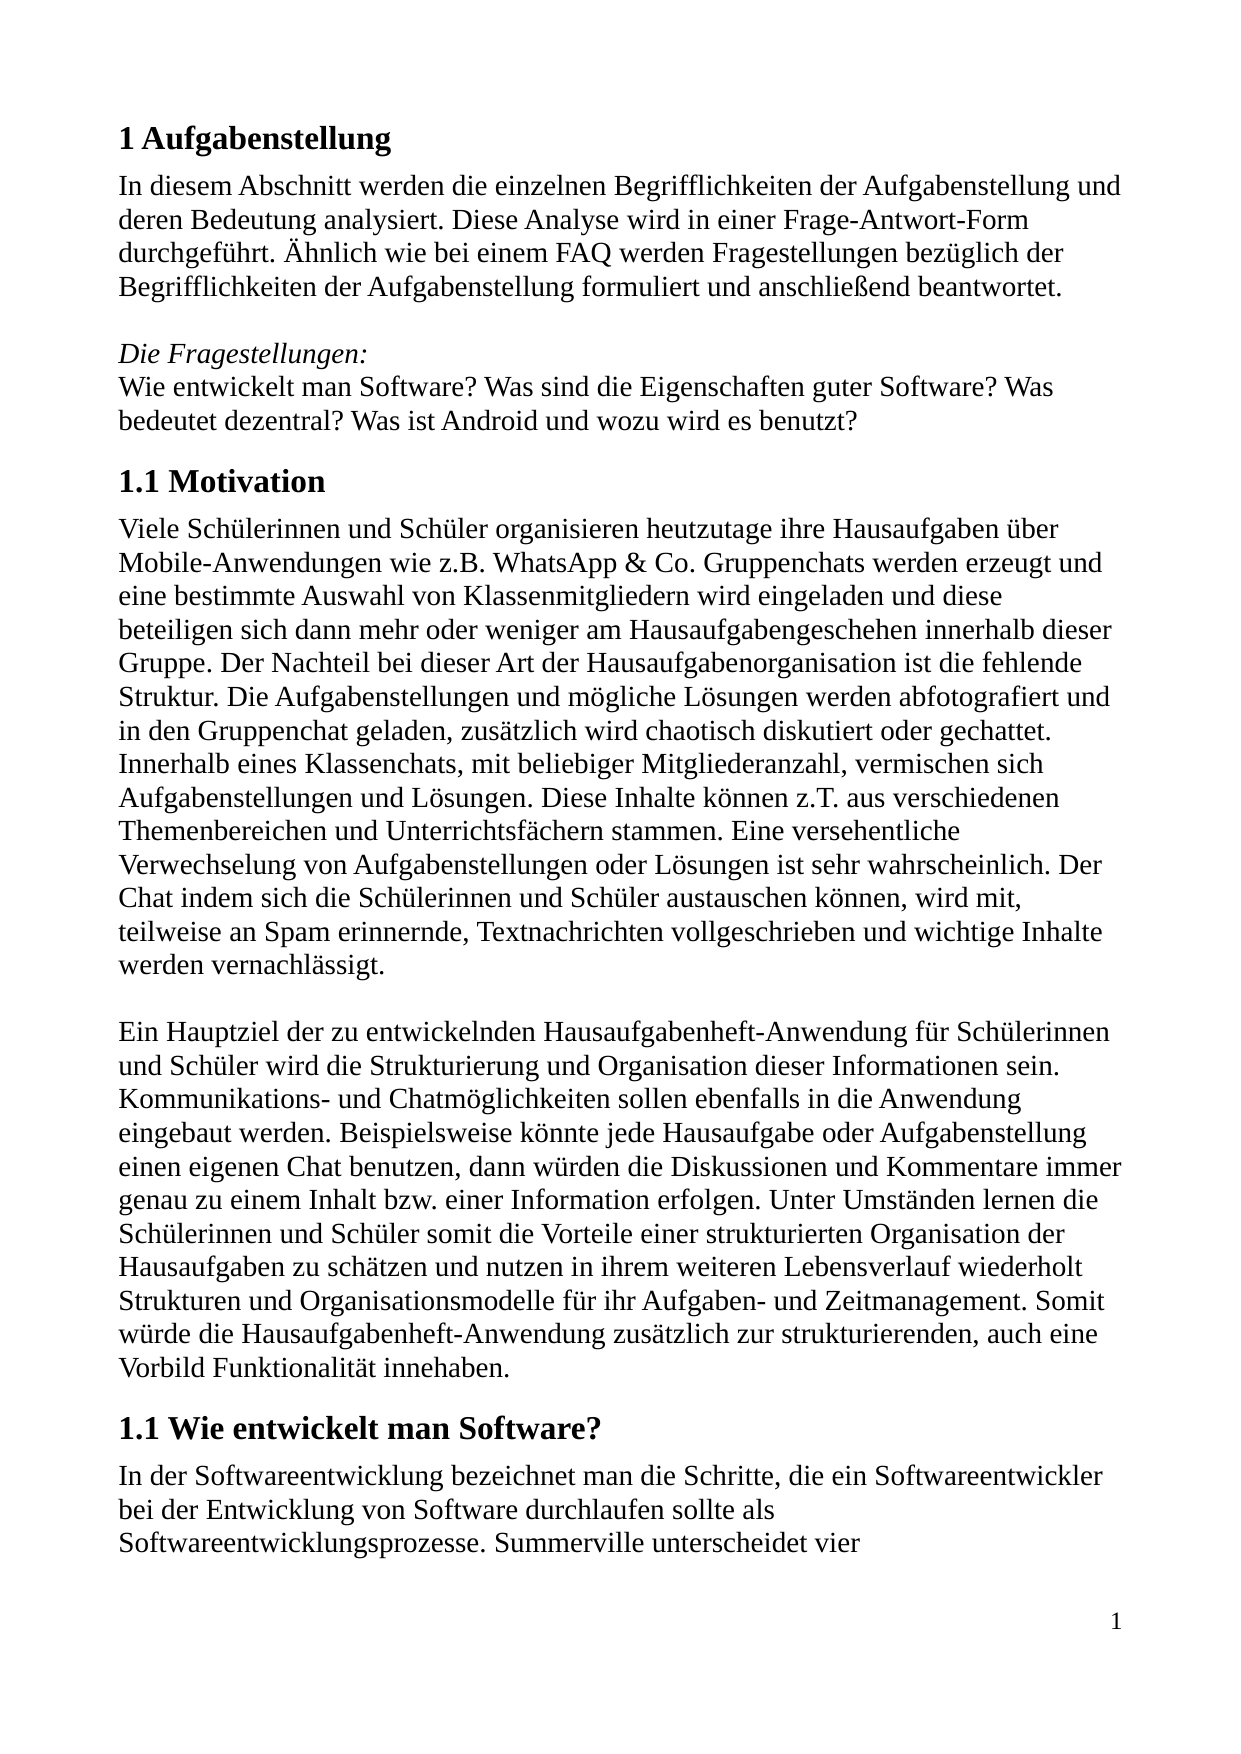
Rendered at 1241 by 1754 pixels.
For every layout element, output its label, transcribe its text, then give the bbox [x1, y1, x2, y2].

text Wie entwickelt man Software? Was sind die Eigenschaften guter Software? Was bedeutet dezentral? Was ist Android und wozu wird es benutzt? [118, 369, 1122, 437]
text In der Softwareentwicklung bezeichnet man die Schritte, die ein Softwareentwickler bei der Entwicklung von Software durchlaufen sollte als Softwareentwicklungsprozesse. Summerville unterscheidet vier [118, 1458, 1122, 1559]
subtitle Ein Hauptziel der zu entwickelnden Hausaufgabenheft-Anwendung für Schülerinnen und Schüler wird die Strukturierung und Organisation dieser Informationen sein. Kommunikations- und Chatmöglichkeiten sollen ebenfalls in die Anwendung eingebaut werden. Beispielsweise könnte jede Hausaufgabe oder Aufgabenstellung einen eigenen Chat benutzen, dann würden die Diskussionen und Kommentare immer genau zu einem Inhalt bzw. einer Information erfolgen. Unter Umständen lernen die Schülerinnen und Schüler somit die Vorteile einer strukturierten Organisation der Hausaufgaben zu schätzen und nutzen in ihrem weiteren Lebensverlauf wiederholt Strukturen und Organisationsmodelle für ihr Aufgaben- und Zeitmanagement. Somit würde die Hausaufgabenheft-Anwendung zusätzlich zur strukturierenden, auch eine Vorbild Funktionalität innehaben. [118, 1014, 1122, 1383]
text Die Fragestellungen: [118, 336, 1122, 369]
text Viele Schülerinnen und Schüler organisieren heutzutage ihre Hausaufgaben über Mobile-Anwendungen wie z.B. WhatsApp & Co. Gruppenchats werden erzeugt und eine bestimmte Auswahl von Klassenmitgliedern wird eingeladen und diese beteiligen sich dann mehr oder weniger am Hausaufgabengeschehen innerhalb dieser Gruppe. Der Nachteil bei dieser Art der Hausaufgabenorganisation ist die fehlende Struktur. Die Aufgabenstellungen und mögliche Lösungen werden abfotografiert und in den Gruppenchat geladen, zusätzlich wird chaotisch diskutiert oder gechattet. Innerhalb eines Klassenchats, mit beliebiger Mitgliederanzahl, vermischen sich Aufgabenstellungen und Lösungen. Diese Inhalte können z.T. aus verschiedenen Themenbereichen und Unterrichtsfächern stammen. Eine versehentliche Verwechselung von Aufgabenstellungen oder Lösungen ist sehr wahrscheinlich. Der Chat indem sich die Schülerinnen und Schüler austauschen können, wird mit, teilweise an Spam erinnernde, Textnachrichten vollgeschrieben und wichtige Inhalte werden vernachlässigt. [118, 511, 1122, 981]
subtitle 1.1 Wie entwickelt man Software? [118, 1408, 1122, 1447]
text In diesem Abschnitt werden die einzelnen Begrifflichkeiten der Aufgabenstellung und deren Bedeutung analysiert. Diese Analyse wird in einer Frage-Antwort-Form durchgeführt. Ähnlich wie bei einem FAQ werden Fragestellungen bezüglich der Begrifflichkeiten der Aufgabenstellung formuliert und anschließend beantwortet. [118, 168, 1122, 302]
text 1.1 Motivation [118, 461, 1122, 500]
subtitle 1 Aufgabenstellung [118, 118, 1122, 156]
